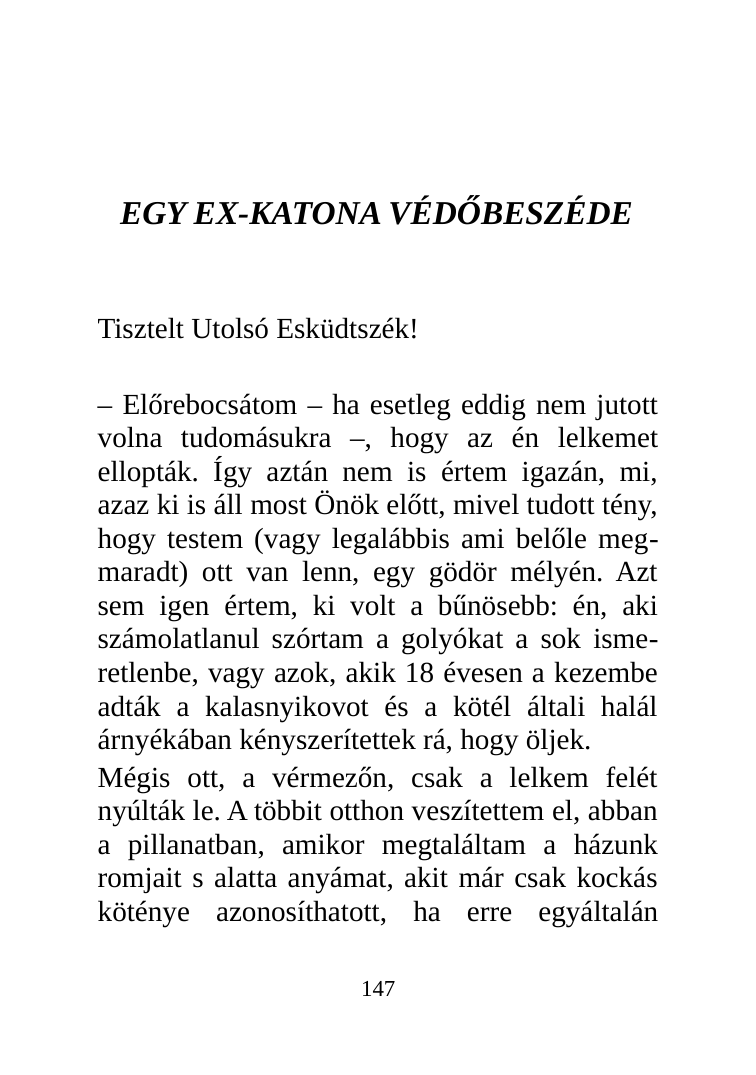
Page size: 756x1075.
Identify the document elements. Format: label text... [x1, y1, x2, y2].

text EGY EX-KATONA VÉDŐBESZÉDE [97, 193, 658, 232]
text – Előrebocsátom – ha esetleg eddig nem jutott volna tudomásukra –, hogy az én lelkemet ellop­ták. Így aztán nem is értem igazán, mi, azaz ki is áll most Önök előtt, mivel tudott tény, hogy testem (vagy legalábbis ami belőle meg­maradt) ott van lenn, egy gödör mélyén. Azt sem igen értem, ki volt a bűnösebb: én, aki számolatlanul szórtam a golyókat a sok isme­retlenbe, vagy azok, akik 18 évesen a kezembe adták a kalasnyikovot és a kötél általi halál árnyékában kényszerítettek rá, hogy öljek. [97, 387, 658, 756]
text Tisztelt Utolsó Esküdtszék! [97, 311, 658, 345]
text Mégis ott, a vérmezőn, csak a lelkem felét nyúlták le. A többit otthon veszítettem el, abban a pillanatban, amikor megtaláltam a házunk romjait s alatta anyámat, akit már csak kockás köténye azonosíthatott, ha erre egyáltalán [97, 760, 658, 928]
